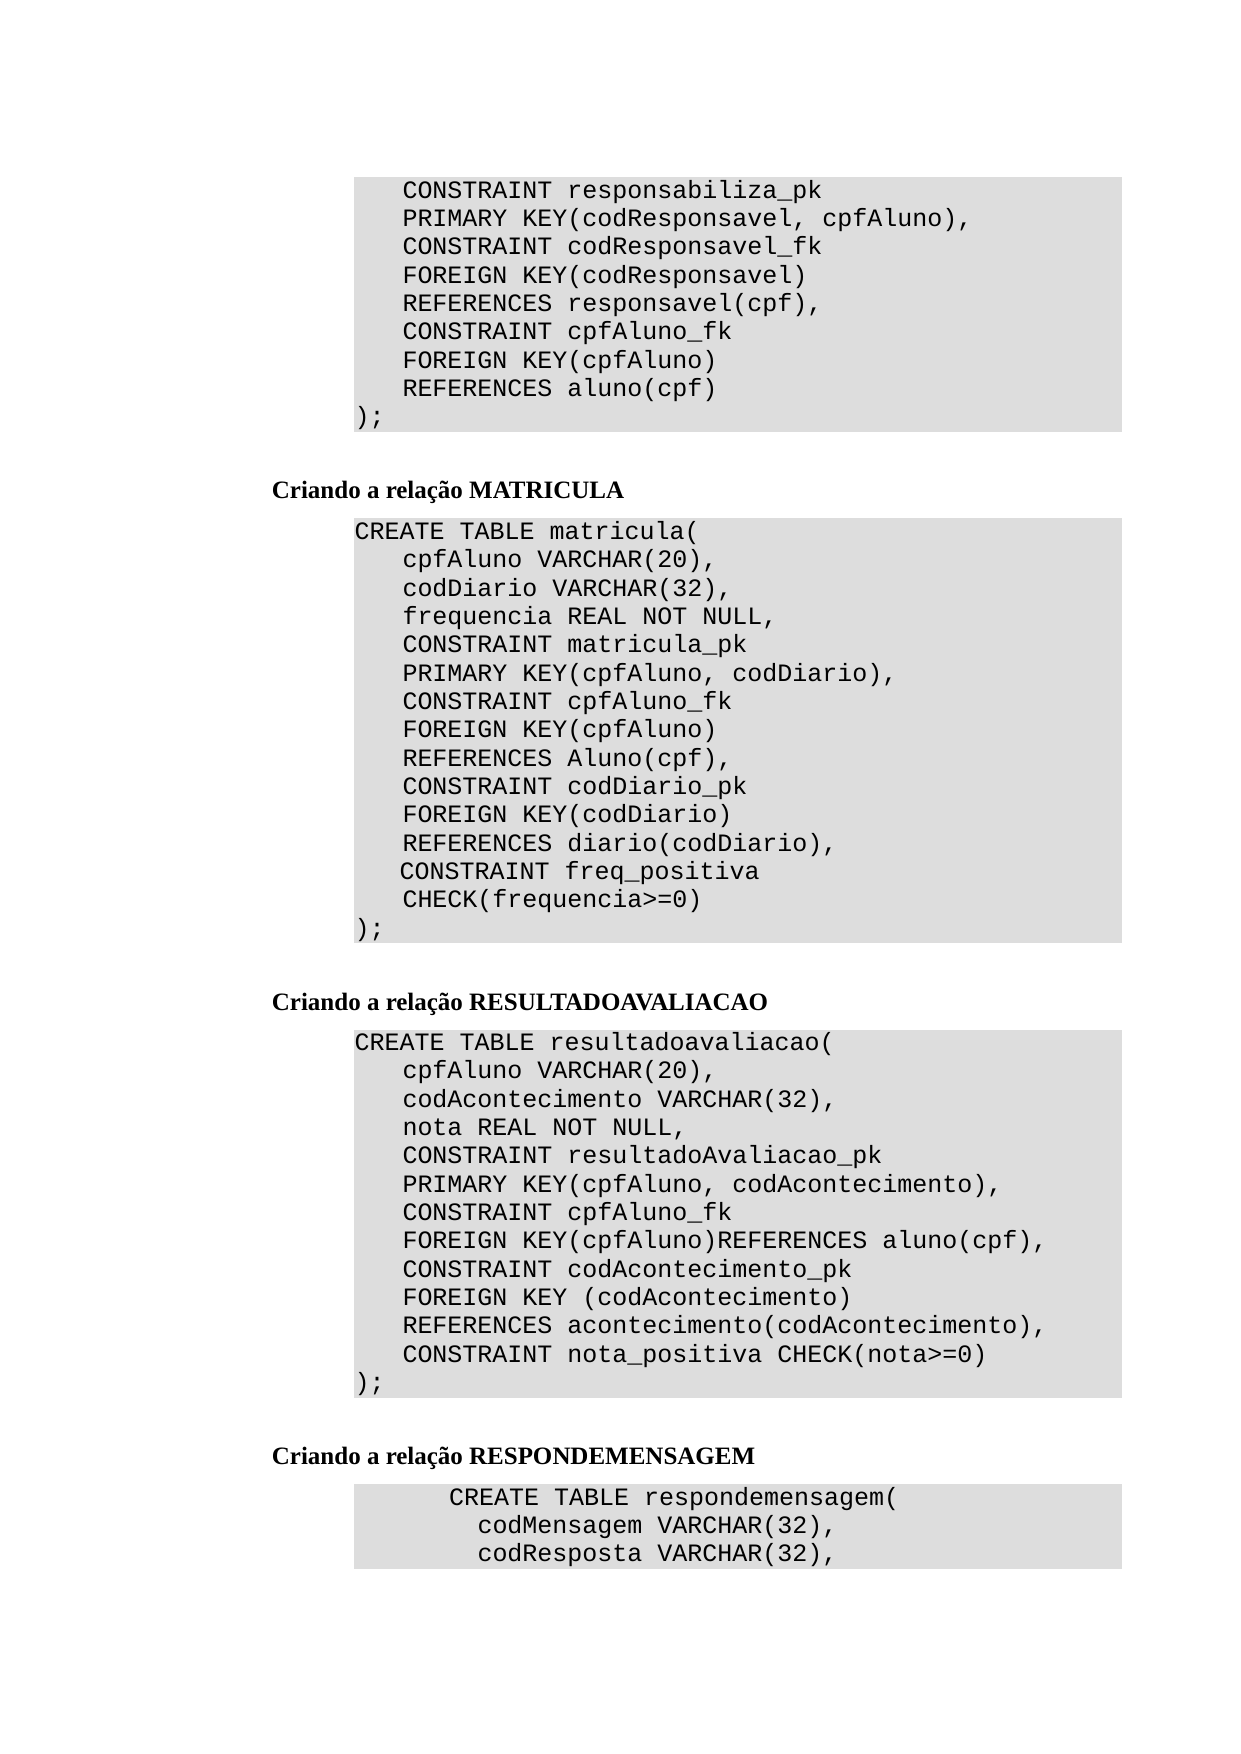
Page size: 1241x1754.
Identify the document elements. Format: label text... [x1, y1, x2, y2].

text FOREIGN KEY(codDiario) [354, 802, 1122, 830]
text codAcontecimento VARCHAR(32), [354, 1086, 1122, 1115]
text cpfAluno VARCHAR(20), [354, 547, 1122, 575]
text CONSTRAINT matricula_pk [354, 632, 1122, 660]
text CONSTRAINT responsabiliza_pk [354, 177, 1122, 206]
text Criando a relação RESULTADOAVALIACAO [177, 987, 1122, 1015]
text codResposta VARCHAR(32), [354, 1541, 1122, 1569]
text REFERENCES aluno(cpf) [354, 376, 1122, 404]
text CREATE TABLE respondemensagem( [354, 1484, 1122, 1513]
text CONSTRAINT codAcontecimento_pk [354, 1256, 1122, 1285]
text FOREIGN KEY(cpfAluno) [354, 347, 1122, 376]
text CONSTRAINT resultadoAvaliacao_pk [354, 1143, 1122, 1171]
text PRIMARY KEY(cpfAluno, codDiario), [354, 660, 1122, 688]
text FOREIGN KEY(codResponsavel) [354, 262, 1122, 291]
text CREATE TABLE matricula( [354, 518, 1122, 547]
text ); [354, 915, 1122, 943]
text REFERENCES acontecimento(codAcontecimento), [354, 1313, 1122, 1341]
text ); [354, 404, 1122, 432]
text codDiario VARCHAR(32), [354, 575, 1122, 603]
text CONSTRAINT codDiario_pk [354, 773, 1122, 802]
text CONSTRAINT cpfAluno_fk [354, 319, 1122, 347]
text nota REAL NOT NULL, [354, 1115, 1122, 1143]
text FOREIGN KEY(cpfAluno) [354, 717, 1122, 745]
text CONSTRAINT codResponsavel_fk [354, 234, 1122, 262]
text REFERENCES responsavel(cpf), [354, 291, 1122, 319]
text Criando a relação MATRICULA [177, 475, 1122, 504]
text ); [354, 1370, 1122, 1398]
text cpfAluno VARCHAR(20), [354, 1058, 1122, 1086]
text CHECK(frequencia>=0) [354, 887, 1122, 915]
text PRIMARY KEY(codResponsavel, cpfAluno), [354, 206, 1122, 234]
text FOREIGN KEY (codAcontecimento) [354, 1285, 1122, 1313]
text frequencia REAL NOT NULL, [354, 603, 1122, 632]
text FOREIGN KEY(cpfAluno)REFERENCES aluno(cpf), [354, 1228, 1122, 1256]
text REFERENCES diario(codDiario), [354, 830, 1122, 858]
text CONSTRAINT nota_positiva CHECK(nota>=0) [354, 1341, 1122, 1370]
text CONSTRAINT cpfAluno_fk [354, 1200, 1122, 1228]
text REFERENCES Aluno(cpf), [354, 745, 1122, 773]
text CONSTRAINT freq_positiva [354, 858, 1122, 887]
text codMensagem VARCHAR(32), [354, 1513, 1122, 1541]
text CONSTRAINT cpfAluno_fk [354, 688, 1122, 717]
text PRIMARY KEY(cpfAluno, codAcontecimento), [354, 1171, 1122, 1200]
text CREATE TABLE resultadoavaliacao( [354, 1030, 1122, 1058]
text Criando a relação RESPONDEMENSAGEM [177, 1441, 1122, 1470]
